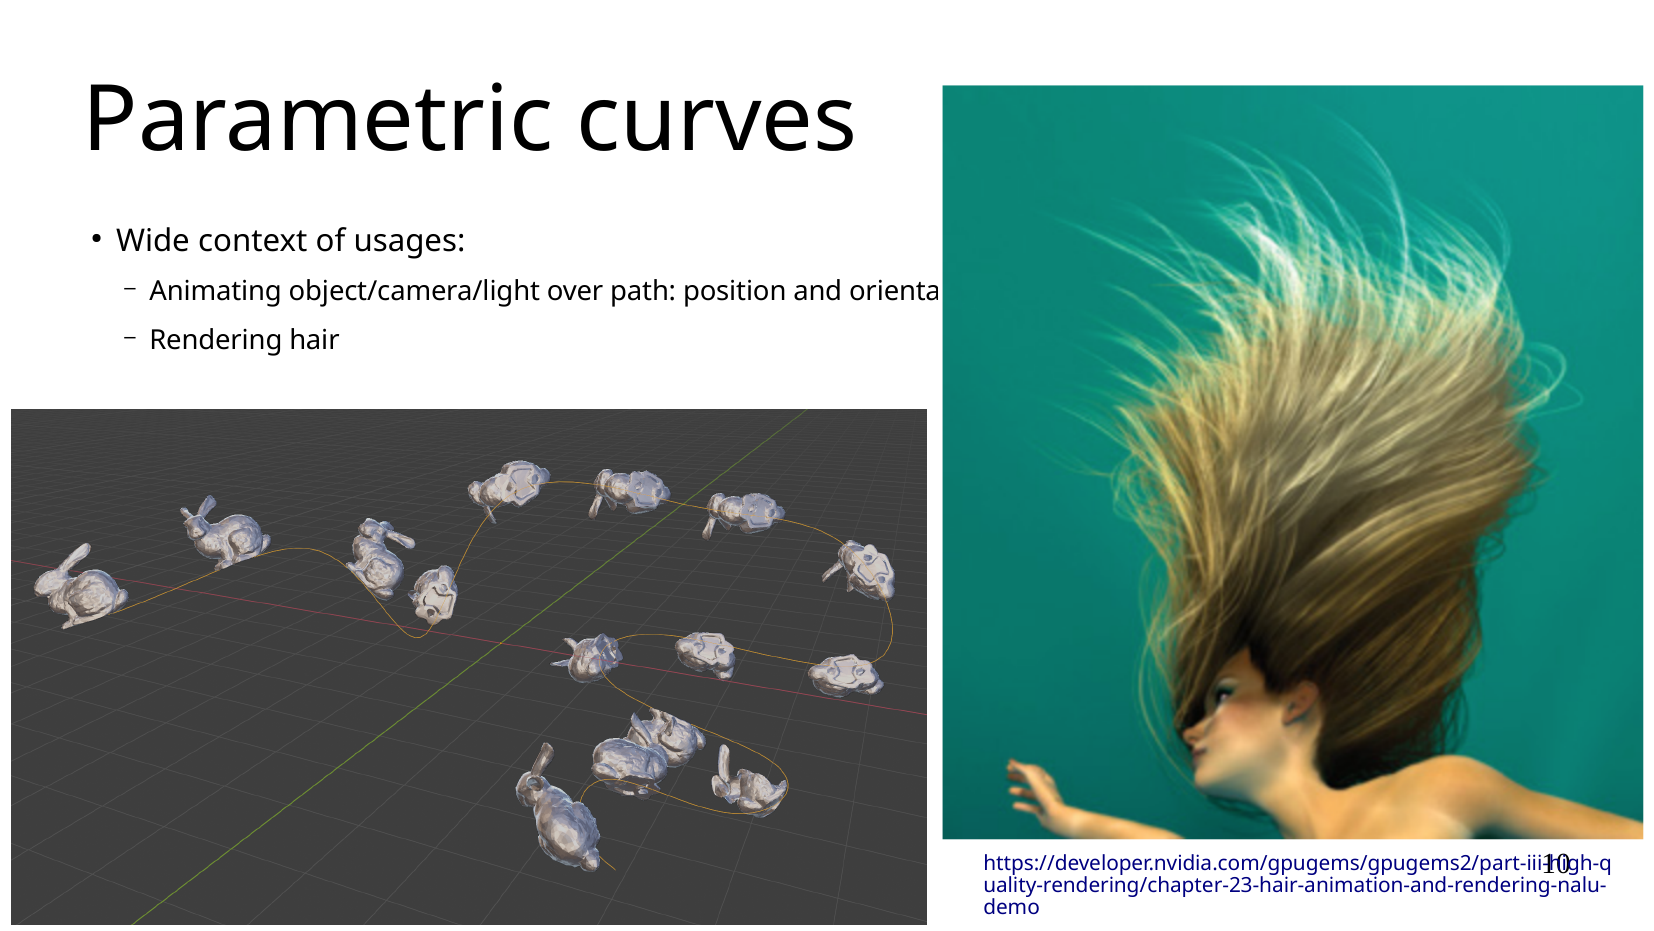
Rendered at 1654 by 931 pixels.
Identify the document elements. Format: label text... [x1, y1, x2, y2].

list Wide context of usages: Animating object/camera/light over path: position and orientation Rendering hair [82, 217, 938, 361]
title Parametric curves [82, 37, 1571, 193]
picture [11, 409, 927, 925]
picture [938, 82, 1648, 844]
text_box https://developer.nvidia.com/gpugems/gpugems2/part-iii-high-quality-rendering/chapter-23-hair-animation-and-rendering-nalu-demo [968, 840, 1629, 882]
